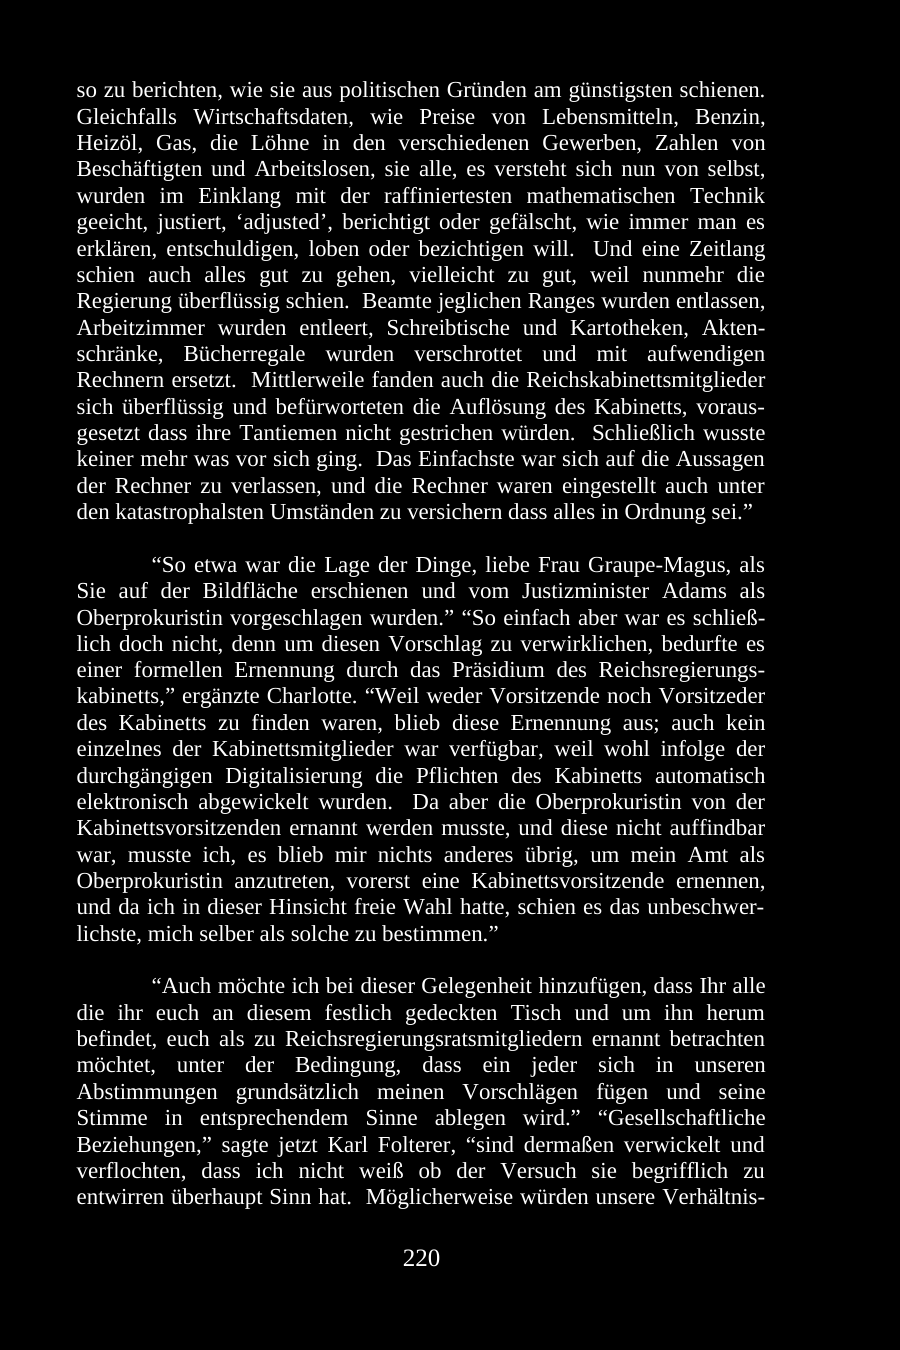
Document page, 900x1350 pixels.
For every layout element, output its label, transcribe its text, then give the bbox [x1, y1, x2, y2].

text “So etwa war die Lage der Dinge, liebe Frau Graupe-Magus, als Sie auf der Bildfläche erschienen und vom Justizminister Adams als Oberprokuristin vorgeschlagen wurden.” “So einfach aber war es schließ-lich doch nicht, denn um diesen Vorschlag zu verwirklichen, bedurfte es einer formellen Ernennung durch das Präsidium des Reichsregierungs-kabinetts,” ergänzte Charlotte. “Weil weder Vorsitzende noch Vorsitzeder des Kabinetts zu finden waren, blieb diese Ernennung aus; auch kein einzelnes der Kabinettsmitglieder war verfügbar, weil wohl infolge der durchgängigen Digitalisierung die Pflichten des Kabinetts automatisch elektronisch abgewickelt wurden. Da aber die Oberprokuristin von der Kabinettsvorsitzenden ernannt werden musste, und diese nicht auffindbar war, musste ich, es blieb mir nichts anderes übrig, um mein Amt als Oberprokuristin anzutreten, vorerst eine Kabinettsvorsitzende ernennen, und da ich in dieser Hinsicht freie Wahl hatte, schien es das unbeschwer-lichste, mich selber als solche zu bestimmen.” [76, 551, 766, 946]
text “Auch möchte ich bei dieser Gelegenheit hinzufügen, dass Ihr alle die ihr euch an diesem festlich gedeckten Tisch und um ihn herum befindet, euch als zu Reichsregierungsratsmitgliedern ernannt betrachten möchtet, unter der Bedingung, dass ein jeder sich in unseren Abstimmungen grundsätzlich meinen Vorschlägen fügen und seine Stimme in entsprechendem Sinne ablegen wird.” “Gesellschaftliche Beziehungen,” sagte jetzt Karl Folterer, “sind dermaßen verwickelt und verflochten, dass ich nicht weiß ob der Versuch sie begrifflich zu entwirren überhaupt Sinn hat. Möglicherweise würden unsere Verhältnis- [76, 972, 766, 1210]
text so zu berichten, wie sie aus politischen Gründen am günstigsten schienen. Gleichfalls Wirtschaftsdaten, wie Preise von Lebensmitteln, Benzin, Heizöl, Gas, die Löhne in den verschiedenen Gewerben, Zahlen von Beschäftigten und Arbeitslosen, sie alle, es versteht sich nun von selbst, wurden im Einklang mit der raffiniertesten mathematischen Technik geeicht, justiert, ‘adjusted’, berichtigt oder gefälscht, wie immer man es erklären, entschuldigen, loben oder bezichtigen will. Und eine Zeitlang schien auch alles gut zu gehen, vielleicht zu gut, weil nunmehr die Regierung überflüssig schien. Beamte jeglichen Ranges wurden entlassen, Arbeitzimmer wurden entleert, Schreibtische und Kartotheken, Akten-schränke, Bücherregale wurden verschrottet und mit aufwendigen Rechnern ersetzt. Mittlerweile fanden auch die Reichskabinettsmitglieder sich überflüssig und befürworteten die Auflösung des Kabinetts, voraus-gesetzt dass ihre Tantiemen nicht gestrichen würden. Schließlich wusste keiner mehr was vor sich ging. Das Einfachste war sich auf die Aussagen der Rechner zu verlassen, und die Rechner waren eingestellt auch unter den katastrophalsten Umständen zu versichern dass alles in Ordnung sei.” [76, 76, 766, 524]
